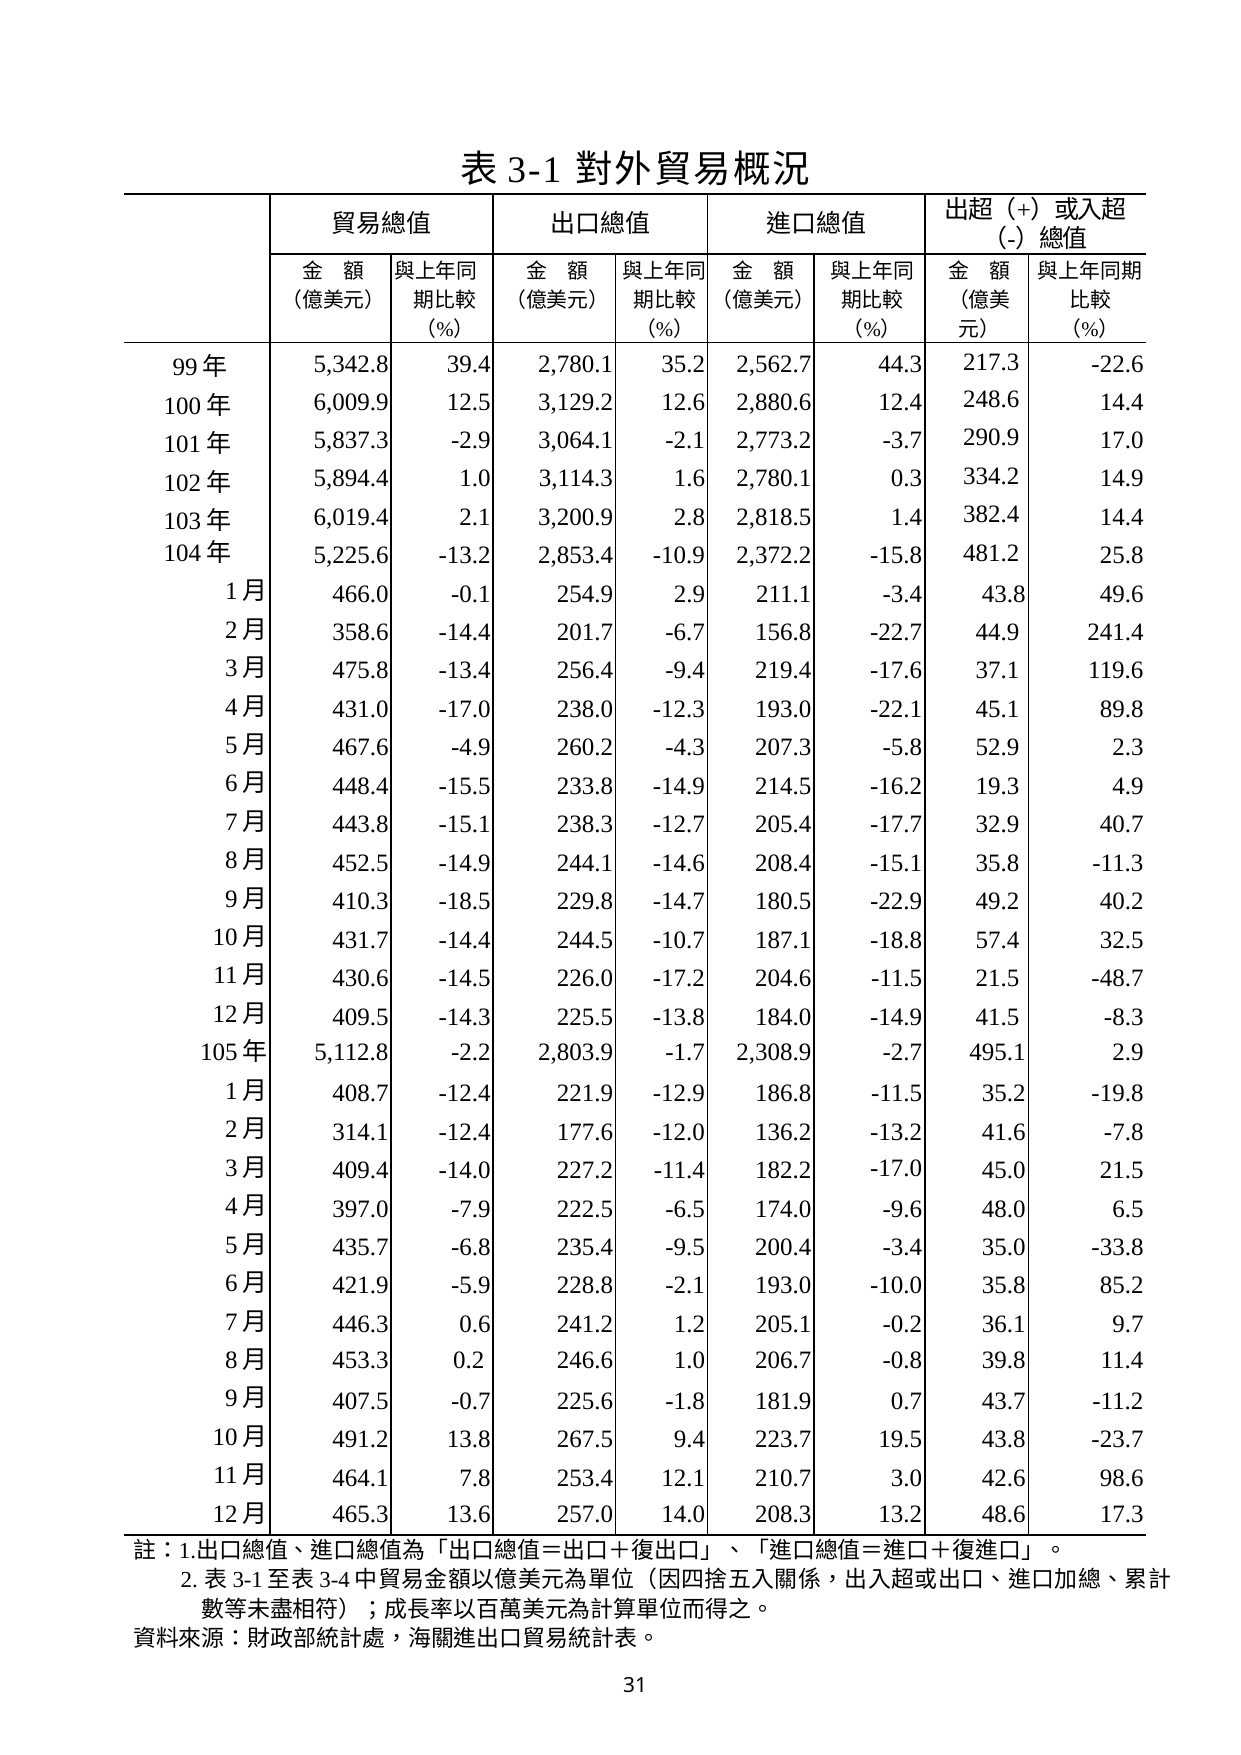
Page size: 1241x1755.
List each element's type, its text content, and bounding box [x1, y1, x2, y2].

table_cell 44.9 [926, 611, 1028, 650]
table_cell 214.5 [708, 765, 813, 803]
table_cell 與上年同 期比較 （%） [392, 255, 492, 342]
table_cell -15.1 [815, 842, 924, 880]
table_cell 44.3 [815, 343, 924, 381]
table_cell 430.6 [271, 957, 390, 996]
table_cell 0.7 [815, 1380, 924, 1418]
table_cell 491.2 [271, 1419, 390, 1457]
table_cell 435.7 [271, 1226, 390, 1265]
table_cell 45.1 [926, 688, 1028, 727]
table_cell 43.8 [926, 573, 1028, 611]
table_cell 1月 [124, 573, 269, 611]
table_cell -12.3 [616, 688, 707, 727]
table_cell 5月 [124, 727, 269, 765]
table_cell 6.5 [1029, 1188, 1146, 1226]
table_cell -18.8 [815, 919, 924, 957]
table_cell 與上年同 期比較（%） [616, 255, 707, 342]
table_cell -10.0 [815, 1265, 924, 1303]
table_cell 9月 [124, 880, 269, 919]
table_cell 8月 [124, 842, 269, 880]
table_cell 104年 [124, 535, 269, 573]
table_cell 21.5 [1029, 1150, 1146, 1188]
table_cell 14.4 [1029, 496, 1146, 534]
table_cell 238.0 [494, 688, 615, 727]
table_cell 241.2 [494, 1303, 615, 1342]
table_cell -2.1 [616, 1265, 707, 1303]
table_cell 4月 [124, 1188, 269, 1226]
table_cell 207.3 [708, 727, 813, 765]
table_header 出超（+）或入超（-）總值 [926, 195, 1146, 253]
table_cell -14.9 [616, 765, 707, 803]
table_cell 43.7 [926, 1380, 1028, 1418]
table_cell 229.8 [494, 880, 615, 919]
table_cell 397.0 [271, 1188, 390, 1226]
table_cell 13.2 [815, 1495, 924, 1534]
table_cell 464.1 [271, 1457, 390, 1495]
table_cell 14.9 [1029, 458, 1146, 496]
table_cell 5月 [124, 1226, 269, 1265]
table_cell -4.3 [616, 727, 707, 765]
table_cell -2.2 [392, 1034, 492, 1073]
table_cell 206.7 [708, 1342, 813, 1380]
table_cell 314.1 [271, 1111, 390, 1149]
table_cell 180.5 [708, 880, 813, 919]
table_cell -14.4 [392, 611, 492, 650]
table_cell 與上年同 期比較 （%） [815, 255, 924, 342]
table_cell 13.6 [392, 1495, 492, 1534]
table_cell 174.0 [708, 1188, 813, 1226]
table_cell 32.5 [1029, 919, 1146, 957]
table_cell 0.2 [392, 1342, 492, 1380]
table_cell 2,853.4 [494, 535, 615, 573]
table_cell 2,773.2 [708, 419, 813, 458]
table_cell [124, 253, 269, 342]
table_cell 217.3 [926, 343, 1028, 381]
table_cell -1.7 [616, 1034, 707, 1073]
table_cell -3.7 [815, 419, 924, 458]
text 表3-1 對外貿易概況 [133, 139, 1137, 193]
table_cell 253.4 [494, 1457, 615, 1495]
table_cell -15.1 [392, 804, 492, 842]
table_cell 48.6 [926, 1495, 1028, 1534]
table_cell 452.5 [271, 842, 390, 880]
table_cell 1.2 [616, 1303, 707, 1342]
table_cell 9.7 [1029, 1303, 1146, 1342]
table_cell -0.8 [815, 1342, 924, 1380]
table_cell 2,818.5 [708, 496, 813, 534]
table_cell 2.3 [1029, 727, 1146, 765]
table_cell 3月 [124, 650, 269, 688]
table_cell 11.4 [1029, 1342, 1146, 1380]
table_cell 181.9 [708, 1380, 813, 1418]
table_cell 241.4 [1029, 611, 1146, 650]
table_cell 0.6 [392, 1303, 492, 1342]
table_cell 2,308.9 [708, 1034, 813, 1073]
table_cell 2.1 [392, 496, 492, 534]
table_cell 475.8 [271, 650, 390, 688]
table_cell 222.5 [494, 1188, 615, 1226]
table_cell -19.8 [1029, 1073, 1146, 1111]
table_cell -10.9 [616, 535, 707, 573]
table_cell 35.0 [926, 1226, 1028, 1265]
table_cell 408.7 [271, 1073, 390, 1111]
table_cell -6.8 [392, 1226, 492, 1265]
table_cell -22.6 [1029, 343, 1146, 381]
table_cell 409.5 [271, 996, 390, 1034]
table_cell 11月 [124, 957, 269, 996]
table_cell -22.9 [815, 880, 924, 919]
table_cell 182.2 [708, 1150, 813, 1188]
table_cell -9.5 [616, 1226, 707, 1265]
table_cell 2.9 [616, 573, 707, 611]
table_cell 13.8 [392, 1419, 492, 1457]
table_cell -11.4 [616, 1150, 707, 1188]
table_cell -13.4 [392, 650, 492, 688]
table_cell 233.8 [494, 765, 615, 803]
table_cell -14.5 [392, 957, 492, 996]
table_cell -13.2 [815, 1111, 924, 1149]
table_cell 225.6 [494, 1380, 615, 1418]
table_cell 2,372.2 [708, 535, 813, 573]
table_cell 52.9 [926, 727, 1028, 765]
table_cell 248.6 [926, 381, 1028, 419]
table_cell 5,225.6 [271, 535, 390, 573]
table_cell 2月 [124, 1111, 269, 1149]
table_cell 235.4 [494, 1226, 615, 1265]
table_cell -12.9 [616, 1073, 707, 1111]
table_cell 2月 [124, 611, 269, 650]
table_cell 37.1 [926, 650, 1028, 688]
table_cell -17.6 [815, 650, 924, 688]
table_header 貿易總值 [271, 195, 492, 253]
text 2. 表3-1至表3-4中貿易金額以億美元為單位（因四捨五入關係，出入超或出口、進口加總、累計數等未盡相符）；成長率以百萬美元為計算單位而得之。 [180, 1564, 1174, 1623]
table_cell -11.5 [815, 957, 924, 996]
table_cell -18.5 [392, 880, 492, 919]
table_cell 14.4 [1029, 381, 1146, 419]
table_cell 211.1 [708, 573, 813, 611]
text 註：1.出口總值、進口總值為「出口總值＝出口＋復出口」、「進口總值＝進口＋復進口」。 [133, 1535, 1174, 1564]
table_cell 244.1 [494, 842, 615, 880]
table_cell -0.2 [815, 1303, 924, 1342]
table_cell -11.5 [815, 1073, 924, 1111]
table_cell -2.1 [616, 419, 707, 458]
table_cell -22.7 [815, 611, 924, 650]
table_cell 446.3 [271, 1303, 390, 1342]
table_cell -8.3 [1029, 996, 1146, 1034]
table_cell 35.8 [926, 842, 1028, 880]
table_cell 410.3 [271, 880, 390, 919]
table_cell 219.4 [708, 650, 813, 688]
table_cell 3,129.2 [494, 381, 615, 419]
table_cell 7.8 [392, 1457, 492, 1495]
table_cell 210.7 [708, 1457, 813, 1495]
table_cell -9.6 [815, 1188, 924, 1226]
table_cell 208.3 [708, 1495, 813, 1534]
table_cell 57.4 [926, 919, 1028, 957]
table_cell 193.0 [708, 1265, 813, 1303]
table_cell 3,200.9 [494, 496, 615, 534]
table_cell -23.7 [1029, 1419, 1146, 1457]
table_cell 223.7 [708, 1419, 813, 1457]
table_cell 244.5 [494, 919, 615, 957]
table_cell 100年 [124, 381, 269, 419]
table_cell -3.4 [815, 573, 924, 611]
table_cell -16.2 [815, 765, 924, 803]
table_cell 6月 [124, 765, 269, 803]
table_cell 3月 [124, 1150, 269, 1188]
table_cell -5.9 [392, 1265, 492, 1303]
table_header [124, 195, 269, 253]
table_cell 193.0 [708, 688, 813, 727]
table_cell -4.9 [392, 727, 492, 765]
table_cell 1.6 [616, 458, 707, 496]
table_cell 12月 [124, 1495, 269, 1534]
table_cell 7月 [124, 804, 269, 842]
table_cell 89.8 [1029, 688, 1146, 727]
table_cell 6,019.4 [271, 496, 390, 534]
table_cell -13.2 [392, 535, 492, 573]
table_cell 466.0 [271, 573, 390, 611]
table_cell 186.8 [708, 1073, 813, 1111]
table_cell 407.5 [271, 1380, 390, 1418]
table_cell 453.3 [271, 1342, 390, 1380]
table_cell 金 額 （億美元） [926, 255, 1028, 342]
table_header 出口總值 [494, 195, 707, 253]
table_cell 10月 [124, 919, 269, 957]
table_cell -22.1 [815, 688, 924, 727]
table_cell 226.0 [494, 957, 615, 996]
table_cell 35.8 [926, 1265, 1028, 1303]
table_cell -17.0 [815, 1150, 924, 1188]
table_cell 495.1 [926, 1034, 1028, 1073]
table_cell 5,342.8 [271, 343, 390, 381]
table_cell 201.7 [494, 611, 615, 650]
table_cell 1.4 [815, 496, 924, 534]
table_cell 3,064.1 [494, 419, 615, 458]
table_cell -6.5 [616, 1188, 707, 1226]
table_cell -2.9 [392, 419, 492, 458]
table_cell 35.2 [926, 1073, 1028, 1111]
table_cell 5,837.3 [271, 419, 390, 458]
table_cell -14.9 [392, 842, 492, 880]
table_cell 5,112.8 [271, 1034, 390, 1073]
table_cell 465.3 [271, 1495, 390, 1534]
table_cell 金 額 （億美元） [708, 255, 813, 342]
table_cell -33.8 [1029, 1226, 1146, 1265]
table_cell 40.2 [1029, 880, 1146, 919]
table_cell 409.4 [271, 1150, 390, 1188]
table_cell -0.7 [392, 1380, 492, 1418]
table_cell 2,803.9 [494, 1034, 615, 1073]
table_cell 17.3 [1029, 1495, 1146, 1534]
table_cell 204.6 [708, 957, 813, 996]
table_cell 10月 [124, 1419, 269, 1457]
table_cell -5.8 [815, 727, 924, 765]
table_cell 227.2 [494, 1150, 615, 1188]
table_cell 238.3 [494, 804, 615, 842]
table_cell 103年 [124, 496, 269, 534]
table_cell 49.6 [1029, 573, 1146, 611]
table_cell 221.9 [494, 1073, 615, 1111]
table_cell 254.9 [494, 573, 615, 611]
table_cell 2,562.7 [708, 343, 813, 381]
table_cell -14.9 [815, 996, 924, 1034]
table_cell 177.6 [494, 1111, 615, 1149]
table_cell 19.5 [815, 1419, 924, 1457]
table_cell -12.4 [392, 1073, 492, 1111]
table_cell 228.8 [494, 1265, 615, 1303]
table_cell 2,780.1 [708, 458, 813, 496]
text 資料來源：財政部統計處，海關進出口貿易統計表。 [133, 1623, 1174, 1652]
table_cell 119.6 [1029, 650, 1146, 688]
table_cell -17.2 [616, 957, 707, 996]
table_cell 6月 [124, 1265, 269, 1303]
table_cell 205.1 [708, 1303, 813, 1342]
table_cell 467.6 [271, 727, 390, 765]
table_cell 7月 [124, 1303, 269, 1342]
table_cell 5,894.4 [271, 458, 390, 496]
table_cell 14.0 [616, 1495, 707, 1534]
table_cell 12.1 [616, 1457, 707, 1495]
table_cell 9月 [124, 1380, 269, 1418]
table_cell 2.9 [1029, 1034, 1146, 1073]
table_cell -3.4 [815, 1226, 924, 1265]
table_cell 39.8 [926, 1342, 1028, 1380]
table_cell 40.7 [1029, 804, 1146, 842]
table_cell 1.0 [392, 458, 492, 496]
table_cell -12.0 [616, 1111, 707, 1149]
table_cell 246.6 [494, 1342, 615, 1380]
table_cell -12.7 [616, 804, 707, 842]
table_cell 21.5 [926, 957, 1028, 996]
table_cell 4.9 [1029, 765, 1146, 803]
table_cell -7.8 [1029, 1111, 1146, 1149]
table_cell 8月 [124, 1342, 269, 1380]
table_cell 32.9 [926, 804, 1028, 842]
table_cell 39.4 [392, 343, 492, 381]
table_cell 2.8 [616, 496, 707, 534]
table_cell 41.6 [926, 1111, 1028, 1149]
table_cell -0.1 [392, 573, 492, 611]
table_cell 12.5 [392, 381, 492, 419]
table_cell -17.0 [392, 688, 492, 727]
table_cell 382.4 [926, 496, 1028, 534]
table_cell -14.3 [392, 996, 492, 1034]
table_cell 431.7 [271, 919, 390, 957]
table_cell 35.2 [616, 343, 707, 381]
table_cell 與上年同期比較 （%） [1029, 255, 1146, 342]
table_cell 256.4 [494, 650, 615, 688]
table_cell 36.1 [926, 1303, 1028, 1342]
table_cell 421.9 [271, 1265, 390, 1303]
table_cell 481.2 [926, 535, 1028, 573]
table_cell 102年 [124, 458, 269, 496]
table_cell 4月 [124, 688, 269, 727]
table_cell 25.8 [1029, 535, 1146, 573]
table_cell 358.6 [271, 611, 390, 650]
table_cell 19.3 [926, 765, 1028, 803]
table_cell -48.7 [1029, 957, 1146, 996]
table_cell -13.8 [616, 996, 707, 1034]
table_cell 431.0 [271, 688, 390, 727]
table_cell -6.7 [616, 611, 707, 650]
table_cell 136.2 [708, 1111, 813, 1149]
table_cell 98.6 [1029, 1457, 1146, 1495]
table_cell -1.8 [616, 1380, 707, 1418]
table_cell -14.4 [392, 919, 492, 957]
table_cell -9.4 [616, 650, 707, 688]
table_cell 105年 [124, 1034, 269, 1073]
table_cell 1月 [124, 1073, 269, 1111]
table_cell 85.2 [1029, 1265, 1146, 1303]
table_cell -10.7 [616, 919, 707, 957]
table_cell 200.4 [708, 1226, 813, 1265]
table_cell 156.8 [708, 611, 813, 650]
table_cell 267.5 [494, 1419, 615, 1457]
table_cell 45.0 [926, 1150, 1028, 1188]
table_cell 12.6 [616, 381, 707, 419]
table_cell 11月 [124, 1457, 269, 1495]
table_cell 12月 [124, 996, 269, 1034]
table_cell 0.3 [815, 458, 924, 496]
table_cell 443.8 [271, 804, 390, 842]
table_cell 101年 [124, 419, 269, 458]
table_cell 290.9 [926, 419, 1028, 458]
table_cell -11.3 [1029, 842, 1146, 880]
table_cell 48.0 [926, 1188, 1028, 1226]
table_cell 42.6 [926, 1457, 1028, 1495]
table_cell 2,880.6 [708, 381, 813, 419]
table_cell 9.4 [616, 1419, 707, 1457]
table_cell 448.4 [271, 765, 390, 803]
table_cell 3.0 [815, 1457, 924, 1495]
table_cell -11.2 [1029, 1380, 1146, 1418]
table_cell -14.7 [616, 880, 707, 919]
table_cell 1.0 [616, 1342, 707, 1380]
table_cell 257.0 [494, 1495, 615, 1534]
table_cell -2.7 [815, 1034, 924, 1073]
table_cell 17.0 [1029, 419, 1146, 458]
table_cell 金 額 （億美元） [271, 255, 390, 342]
table_cell -12.4 [392, 1111, 492, 1149]
table_cell 49.2 [926, 880, 1028, 919]
table_cell 6,009.9 [271, 381, 390, 419]
table_cell 334.2 [926, 458, 1028, 496]
table_header 進口總值 [708, 195, 924, 253]
table_cell 205.4 [708, 804, 813, 842]
table_cell -15.8 [815, 535, 924, 573]
table_cell 260.2 [494, 727, 615, 765]
table_cell -15.5 [392, 765, 492, 803]
table_cell -14.6 [616, 842, 707, 880]
table_cell 99年 [124, 343, 269, 381]
table_cell -17.7 [815, 804, 924, 842]
table_cell 184.0 [708, 996, 813, 1034]
table_cell 3,114.3 [494, 458, 615, 496]
table_cell 金 額 （億美元） [494, 255, 615, 342]
table_cell 41.5 [926, 996, 1028, 1034]
table_cell -14.0 [392, 1150, 492, 1188]
table_cell 187.1 [708, 919, 813, 957]
table_cell -7.9 [392, 1188, 492, 1226]
table_cell 12.4 [815, 381, 924, 419]
table_cell 43.8 [926, 1419, 1028, 1457]
table_cell 225.5 [494, 996, 615, 1034]
table_cell 208.4 [708, 842, 813, 880]
table_cell 2,780.1 [494, 343, 615, 381]
